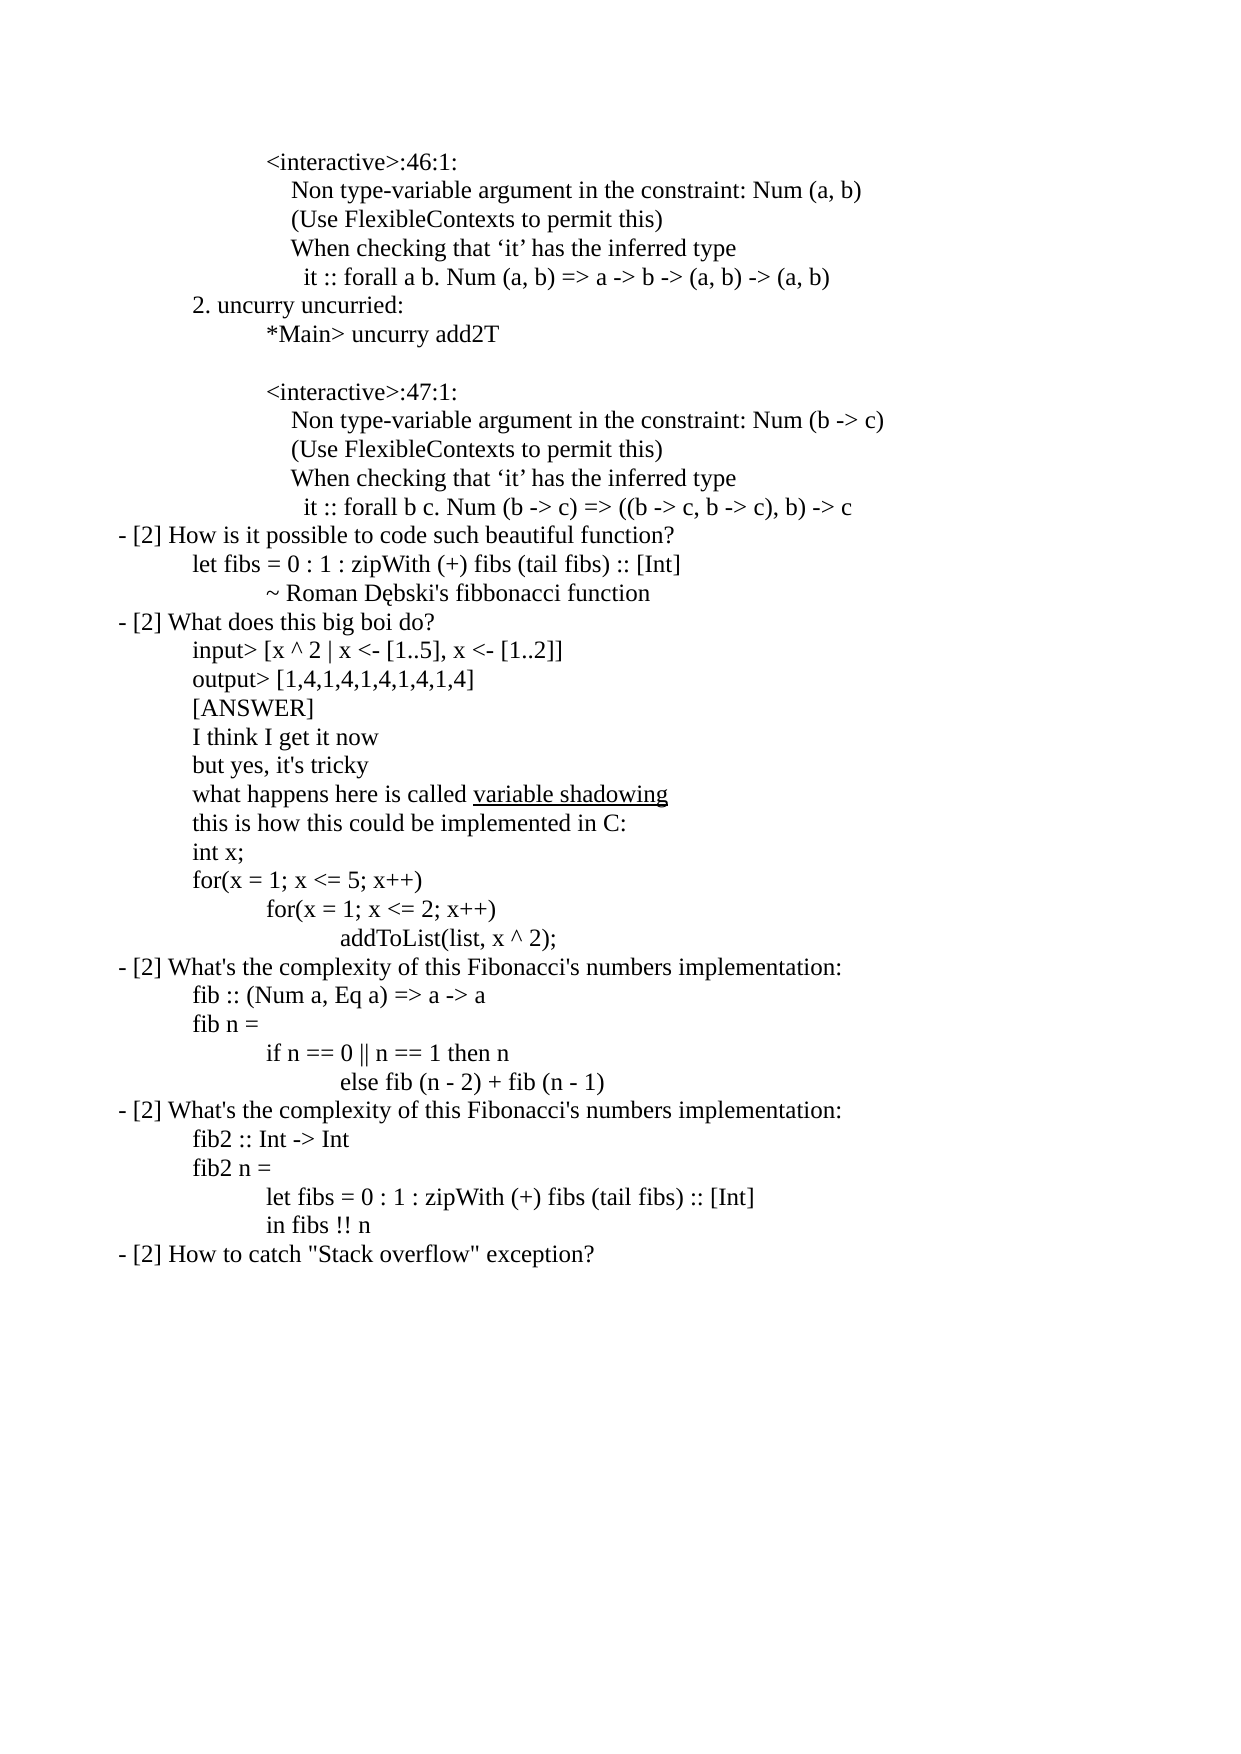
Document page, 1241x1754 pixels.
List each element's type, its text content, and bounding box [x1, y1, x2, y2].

text what happens here is called variable shadowing [118, 779, 1122, 808]
text fib2 n = [118, 1153, 1122, 1182]
text Non type-variable argument in the constraint: Num (b -> c) [118, 406, 1122, 434]
text <interactive>:47:1: [118, 377, 1122, 406]
text (Use FlexibleContexts to permit this) [118, 204, 1122, 233]
text it :: forall b c. Num (b -> c) => ((b -> c, b -> c), b) -> c [118, 492, 1122, 521]
text - [2] How is it possible to code such beautiful function? [118, 521, 1122, 549]
text ~ Roman Dębski's fibbonacci function [118, 578, 1122, 607]
text let fibs = 0 : 1 : zipWith (+) fibs (tail fibs) :: [Int] [118, 1182, 1122, 1211]
text (Use FlexibleContexts to permit this) [118, 434, 1122, 463]
text - [2] How to catch "Stack overflow" exception? [118, 1239, 1122, 1268]
text for(x = 1; x <= 5; x++) [118, 866, 1122, 894]
text fib2 :: Int -> Int [118, 1124, 1122, 1153]
text fib :: (Num a, Eq a) => a -> a [118, 981, 1122, 1009]
text int x; [118, 837, 1122, 866]
text When checking that ‘it’ has the inferred type [118, 233, 1122, 262]
text input> [x ^ 2 | x <- [1..5], x <- [1..2]] [118, 636, 1122, 664]
text 2. uncurry uncurried: [118, 291, 1122, 319]
text - [2] What does this big boi do? [118, 607, 1122, 636]
text let fibs = 0 : 1 : zipWith (+) fibs (tail fibs) :: [Int] [118, 549, 1122, 578]
text Non type-variable argument in the constraint: Num (a, b) [118, 176, 1122, 204]
text I think I get it now [118, 722, 1122, 751]
text <interactive>:46:1: [118, 147, 1122, 176]
text this is how this could be implemented in C: [118, 808, 1122, 837]
text - [2] What's the complexity of this Fibonacci's numbers implementation: [118, 952, 1122, 981]
text - [2] What's the complexity of this Fibonacci's numbers implementation: [118, 1096, 1122, 1124]
text for(x = 1; x <= 2; x++) [118, 894, 1122, 923]
text output> [1,4,1,4,1,4,1,4,1,4] [118, 664, 1122, 693]
text it :: forall a b. Num (a, b) => a -> b -> (a, b) -> (a, b) [118, 262, 1122, 291]
text but yes, it's tricky [118, 751, 1122, 779]
text in fibs !! n [118, 1211, 1122, 1239]
text When checking that ‘it’ has the inferred type [118, 463, 1122, 492]
text [ANSWER] [118, 693, 1122, 722]
text *Main> uncurry add2T [118, 319, 1122, 348]
text addToList(list, x ^ 2); [118, 923, 1122, 952]
text else fib (n - 2) + fib (n - 1) [118, 1067, 1122, 1096]
text fib n = [118, 1009, 1122, 1038]
text if n == 0 || n == 1 then n [118, 1038, 1122, 1067]
